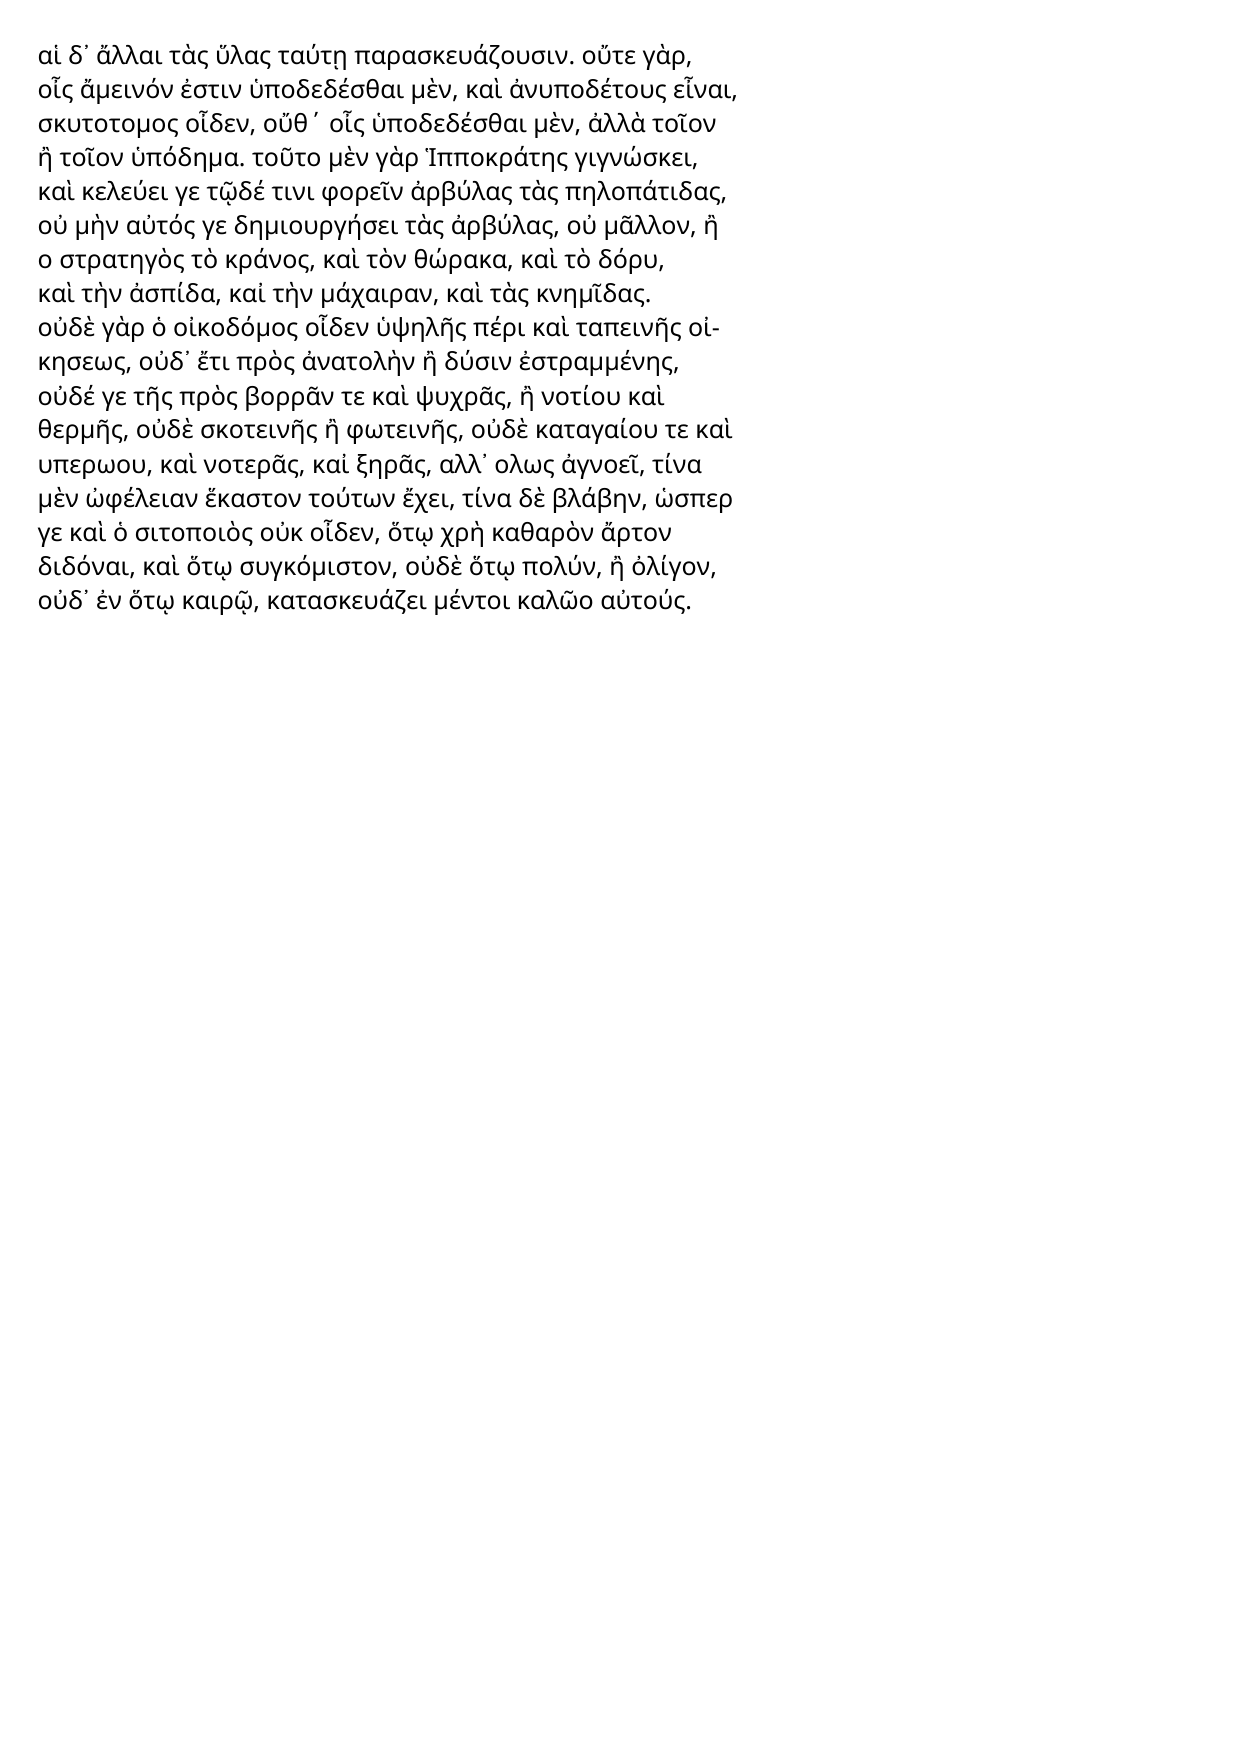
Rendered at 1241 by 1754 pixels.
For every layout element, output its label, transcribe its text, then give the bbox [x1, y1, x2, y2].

text αἱ δ᾽ ἄλλαι τὰς ὕλας ταύτῃ παρασκευάζουσιν. οὔτε γὰρ, οἶς ἄμεινόν ἐστιν ὑποδεδέσθαι μὲν, καὶ ἀνυποδέτους εἶναι, σκυτοτομος οἶδεν, οὔθ΄ οἶς ὑποδεδέσθαι μὲν, ἀλλὰ τοῖον ἢ τοῖον ὑπόδημα. τοῦτο μὲν γὰρ Ἱπποκράτης γιγνώσκει, καὶ κελεύει γε τῷδέ τινι φορεῖν ἀρβύλας τὰς πηλοπάτιδας, οὐ μὴν αὐτός γε δημιουργήσει τὰς ἀρβύλας, οὐ μᾶλλον, ἢ ο στρατηγὸς τὸ κράνος, καὶ τὸν θώρακα, καὶ τὸ δόρυ, καὶ τὴν ἀσπίδα, καἰ τὴν μάχαιραν, καὶ τὰς κνημῖδας. οὐδὲ γὰρ ὁ οἰκοδόμος οἶδεν ὑψηλῆς πέρι καὶ ταπεινῆς οἰ- κησεως, οὐδ᾽ ἔτι πρὸς ἀνατολὴν ἢ δύσιν ἐστραμμένης, οὐδέ γε τῆς πρὸς βορρᾶν τε καὶ ψυχρᾶς, ἢ νοτίου καὶ θερμῆς, οὐδὲ σκοτεινῆς ἢ φωτεινῆς, οὐδὲ καταγαίου τε καὶ υπερωου, καὶ νοτερᾶς, καἰ ξηρᾶς, αλλ᾽ ολως ἀγνοεῖ, τίνα μὲν ὠφέλειαν ἕκαστον τούτων ἔχει, τίνα δὲ βλάβην, ὡσπερ γε καὶ ὁ σιτοποιὸς οὐκ οἶδεν, ὅτῳ χρὴ καθαρὸν ἄρτον διδόναι, καὶ ὅτῳ συγκόμιστον, οὐδὲ ὅτῳ πολύν, ἢ ὀλίγον, οὐδ᾽ ἐν ὅτῳ καιρῷ, κατασκευάζει μέντοι καλῶο αὐτούς. [37, 37, 1203, 617]
